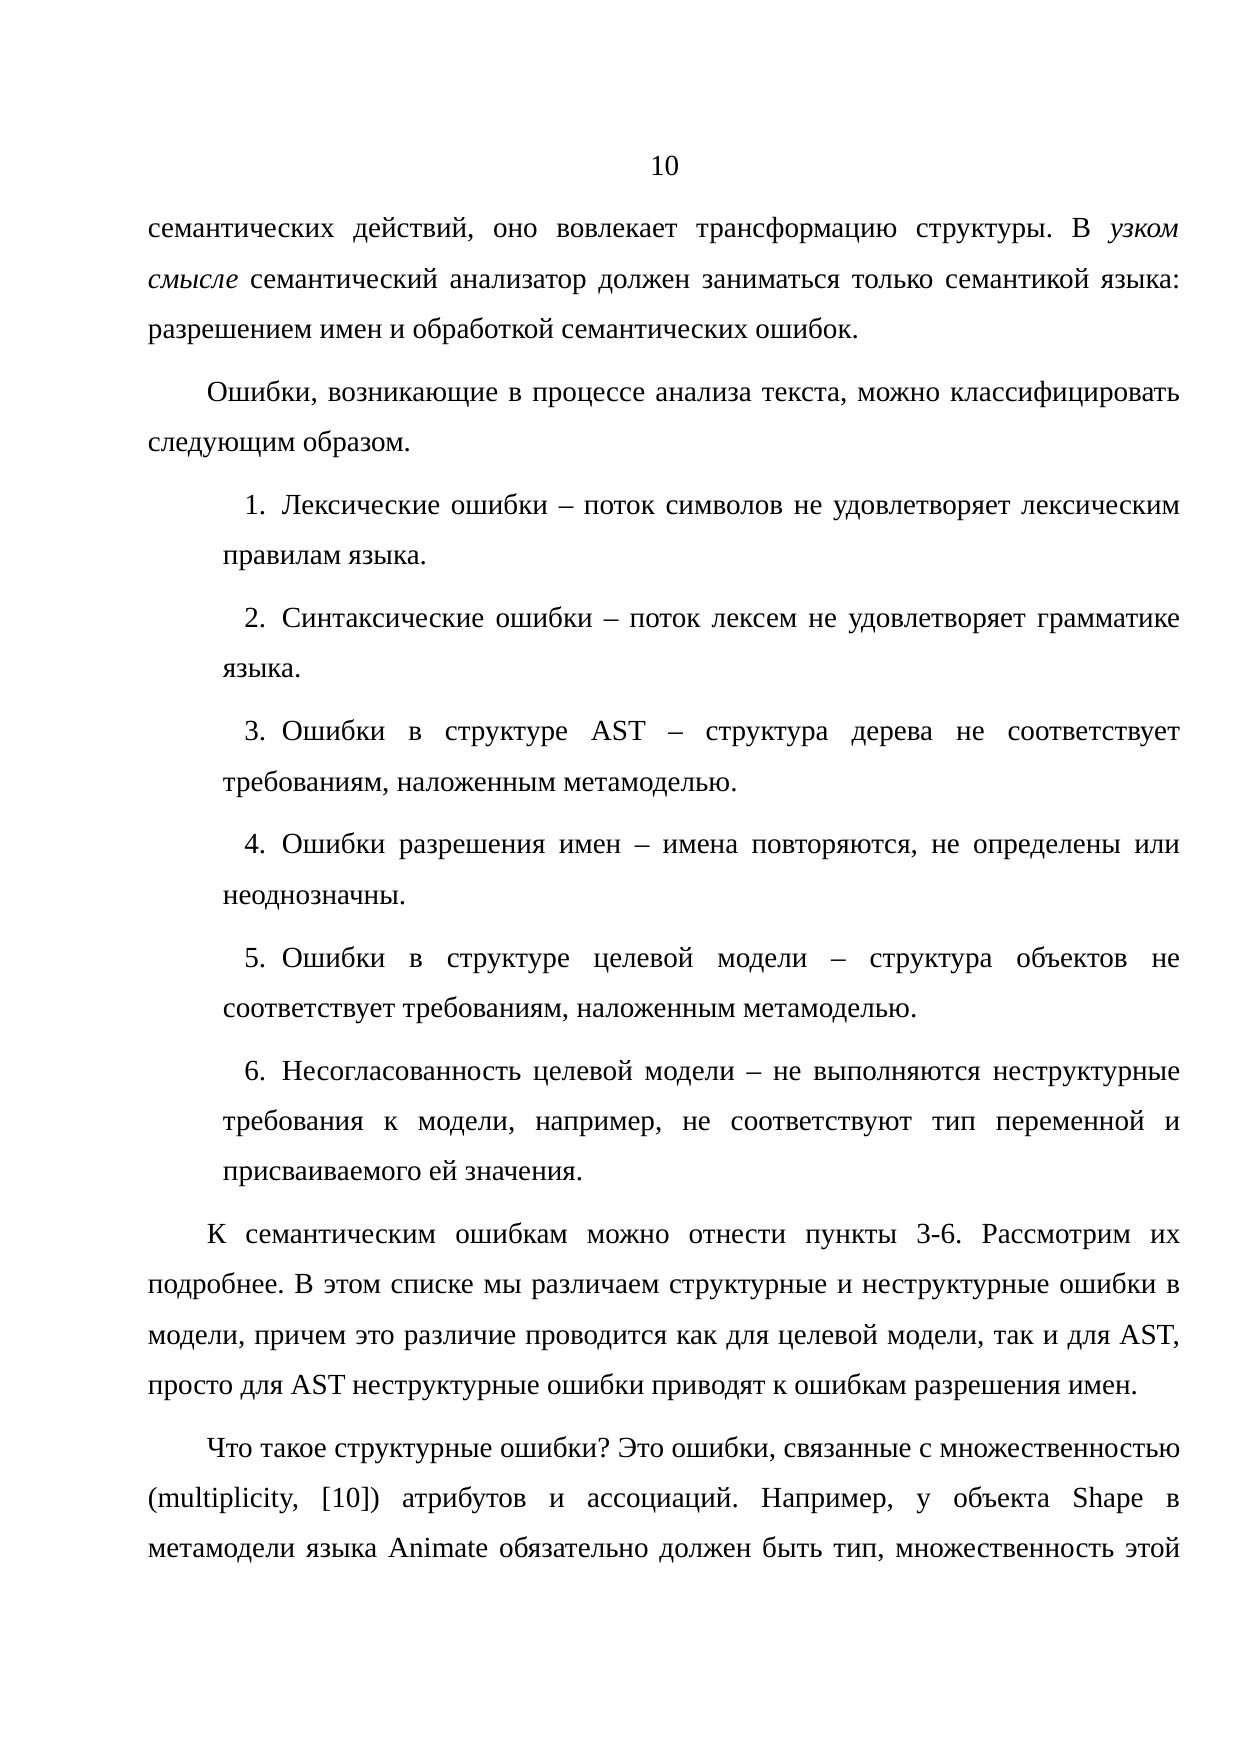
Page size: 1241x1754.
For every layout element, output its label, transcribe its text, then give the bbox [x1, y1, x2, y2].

text Ошибки, возникающие в процессе анализа текста, можно классифицировать следующим образом. [148, 374, 1181, 458]
list Ошибки в структуре целевой модели – структура объектов не соответствует требованиям, наложенным метамоделью. [185, 940, 1181, 1023]
list Ошибки разрешения имен – имена повторяются, не определены или неоднозначны. [185, 827, 1181, 910]
list Лексические ошибки – поток символов не удовлетворяет лексическим правилам языка. [185, 487, 1181, 571]
list Несогласованность целевой модели – не выполняются неструктурные требования к модели, например, не соответствуют тип переменной и присваиваемого ей значения. [185, 1053, 1181, 1187]
list Синтаксические ошибки – поток лексем не удовлетворяет грамматике языка. [185, 600, 1181, 684]
text К семантическим ошибкам можно отнести пункты 3-6. Рассмотрим их подробнее. В этом списке мы различаем структурные и неструктурные ошибки в модели, причем это различие проводится как для целевой модели, так и для AST, просто для AST неструктурные ошибки приводят к ошибкам разрешения имен. [148, 1216, 1181, 1401]
list Ошибки в структуре AST – структура дерева не соответствует требованиям, наложенным метамоделью. [185, 713, 1181, 797]
text семантических действий, оно вовлекает трансформацию структуры. В узком смысле семантический анализатор должен заниматься только семантикой языка: разрешением имен и обработкой семантических ошибок. [148, 211, 1181, 345]
text Что такое структурные ошибки? Это ошибки, связанные с множественностью (multiplicity, [10]) атрибутов и ассоциаций. Например, у объекта Shape в метамодели языка Animate обязательно должен быть тип, множественность этой [148, 1430, 1181, 1564]
